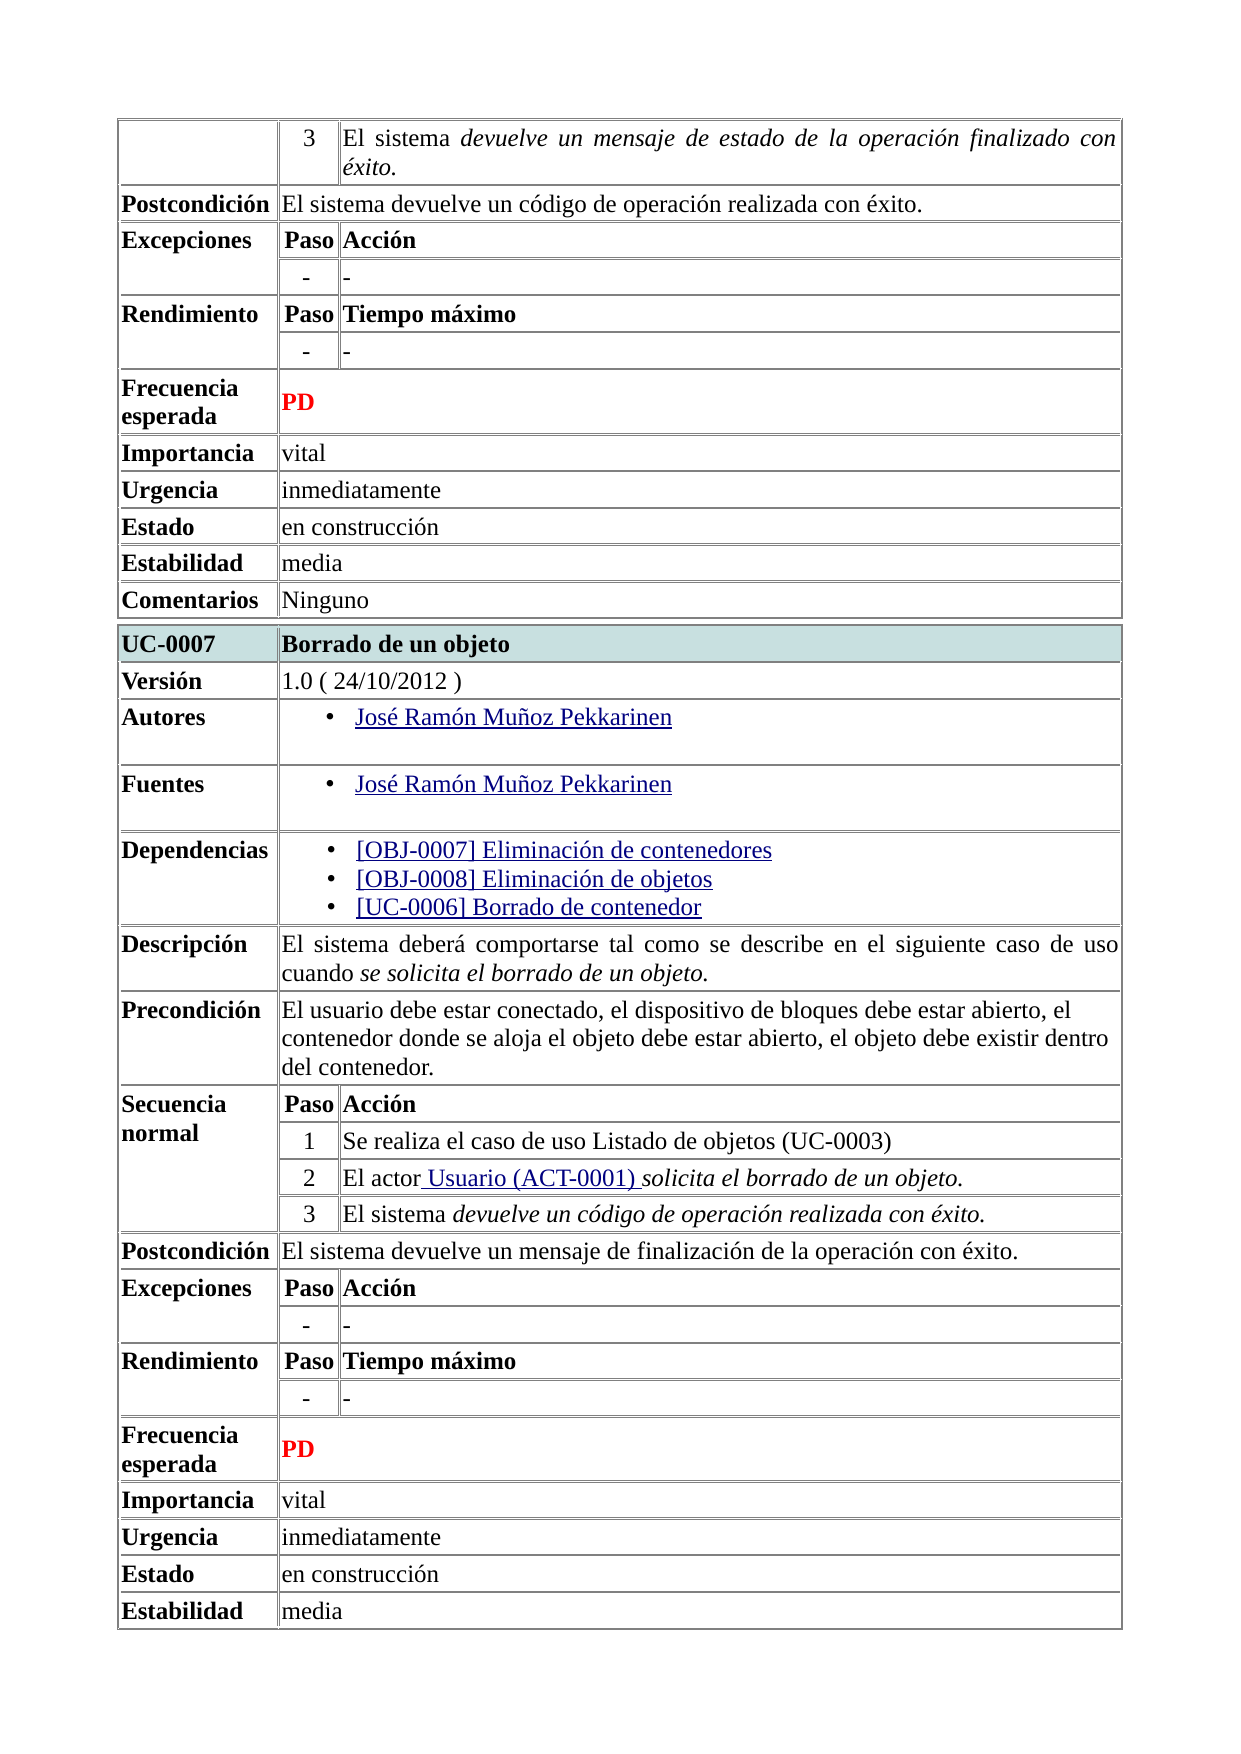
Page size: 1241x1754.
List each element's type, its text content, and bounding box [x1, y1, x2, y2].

table_cell Acción [341, 1268, 1121, 1304]
table_cell Estado [119, 1554, 277, 1591]
table_cell Fuentes [118, 764, 277, 830]
table_cell Dependencias [119, 830, 277, 924]
table_cell - [341, 1305, 1122, 1341]
table_cell Importancia [119, 433, 277, 470]
table_cell Postcondición [119, 1231, 277, 1268]
table_cell 1.0 ( 24/10/2012 ) [280, 661, 1122, 697]
table_cell Acción [341, 1084, 1121, 1121]
table_cell Estabilidad [119, 1591, 278, 1627]
table_cell Ninguno [279, 580, 1121, 617]
table_cell inmediatamente [280, 1517, 1121, 1554]
table_cell Se realiza el caso de uso Listado de objetos (UC-0003) [341, 1121, 1121, 1157]
table_cell El sistema deberá comportarse tal como se describe en el siguiente caso de uso cuando se solicita el borrado de un objeto. [280, 924, 1121, 990]
table_cell PD [280, 368, 1121, 433]
table_cell - [280, 1307, 338, 1341]
table_cell Secuencia normal [119, 1084, 277, 1231]
table_cell - [280, 333, 338, 367]
table_cell Precondición [119, 990, 277, 1084]
table_cell Autores [119, 698, 277, 764]
table_cell [119, 121, 277, 184]
table_cell Frecuencia esperada [119, 1415, 277, 1480]
table_cell Postcondición [118, 184, 277, 220]
table_cell El sistema devuelve un mensaje de estado de la operación finalizado con éxito. [340, 118, 1122, 184]
table_cell Urgencia [119, 470, 277, 507]
table_header UC-0007 [119, 626, 278, 661]
table_cell Rendimiento [119, 294, 277, 367]
table_cell - [280, 1381, 338, 1415]
table_cell 1 [280, 1123, 338, 1157]
table_cell José Ramón Muñoz Pekkarinen [280, 764, 1122, 830]
table_cell inmediatamente [280, 470, 1121, 507]
table_cell - [341, 331, 1121, 367]
table_cell 3 [280, 121, 338, 184]
table_cell Paso [280, 1270, 338, 1304]
table_cell Tiempo máximo [341, 294, 1121, 331]
table_cell Acción [341, 220, 1121, 257]
table_cell Excepciones [119, 1268, 277, 1341]
table_cell - [341, 257, 1121, 294]
table_cell Paso [280, 1086, 338, 1121]
table_cell Descripción [119, 924, 277, 990]
table_cell Rendimiento [119, 1341, 277, 1415]
table_cell 2 [280, 1160, 338, 1194]
table_cell 3 [280, 1197, 338, 1231]
table_cell El actor Usuario (ACT-0001) solicita el borrado de un objeto. [341, 1158, 1121, 1194]
table_cell El sistema devuelve un código de operación realizada con éxito. [280, 184, 1122, 220]
table_cell Urgencia [119, 1517, 277, 1554]
table_cell El sistema devuelve un código de operación realizada con éxito. [341, 1194, 1121, 1231]
table_cell Tiempo máximo [341, 1341, 1121, 1378]
table_cell - [341, 1378, 1121, 1415]
table_cell vital [280, 1480, 1121, 1517]
table_cell Paso [280, 1344, 338, 1378]
table_cell media [279, 1591, 1121, 1627]
table_cell El usuario debe estar conectado, el dispositivo de bloques debe estar abierto, el contenedor donde se aloja el objeto debe estar abierto, el objeto debe existir dentro del contenedor. [280, 990, 1121, 1084]
table_cell en construcción [280, 1554, 1121, 1591]
table_cell media [280, 543, 1121, 580]
table_cell José Ramón Muñoz Pekkarinen [280, 698, 1121, 764]
table_cell vital [280, 433, 1121, 470]
table_cell [OBJ-0007] Eliminación de contenedores [OBJ-0008] Eliminación de objetos [UC-0006] Borrado de contenedor [280, 830, 1121, 924]
table_cell Versión [118, 661, 277, 697]
table_header Borrado de un objeto [279, 626, 1121, 661]
table_cell Paso [280, 223, 338, 257]
table_cell Importancia [119, 1480, 277, 1517]
table_cell Paso [280, 296, 338, 331]
table_cell PD [280, 1415, 1121, 1480]
table_cell - [280, 260, 338, 294]
table_cell El sistema devuelve un mensaje de finalización de la operación con éxito. [280, 1231, 1121, 1268]
table_cell Estado [118, 507, 277, 543]
table_cell Frecuencia esperada [119, 368, 277, 433]
table_cell Excepciones [119, 220, 277, 294]
table_cell Comentarios [119, 580, 278, 617]
table_cell en construcción [280, 507, 1122, 543]
table_cell Estabilidad [119, 543, 277, 580]
